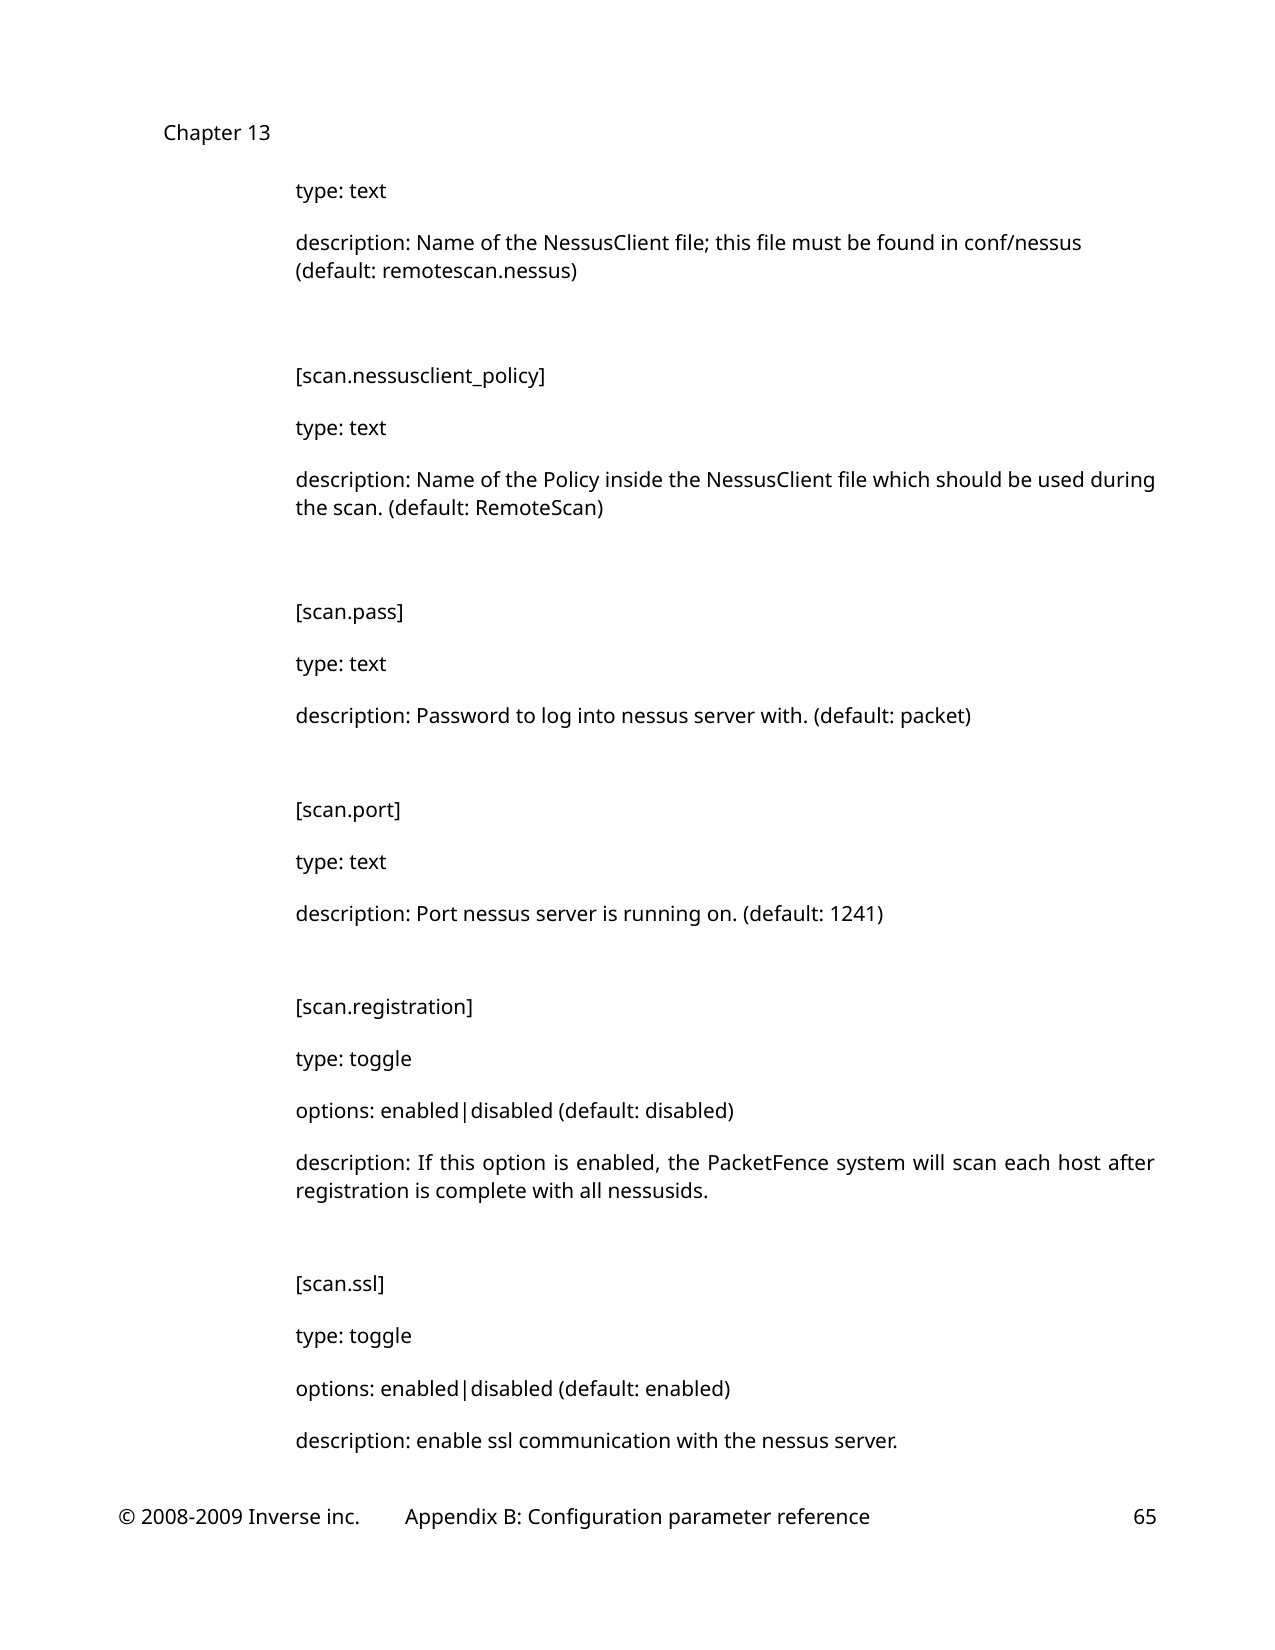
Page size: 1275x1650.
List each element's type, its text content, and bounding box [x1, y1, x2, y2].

text description: Name of the NessusClient file; this file must be found in conf/nessus (default: remotescan.nessus) [295, 228, 1157, 285]
text type: toggle [295, 1044, 1157, 1072]
text type: text [295, 847, 1157, 875]
text description: Name of the Policy inside the NessusClient file which should be used during the scan. (default: RemoteScan) [295, 465, 1157, 522]
text type: text [295, 649, 1157, 678]
text description: Port nessus server is running on. (default: 1241) [295, 899, 1157, 927]
text description: enable ssl communication with the nessus server. [295, 1426, 1157, 1454]
text type: text [295, 413, 1157, 441]
text [scan.ssl] [295, 1269, 1157, 1298]
text description: Password to log into nessus server with. (default: packet) [295, 702, 1157, 730]
text [scan.nessusclient_policy] [295, 361, 1157, 389]
text options: enabled|disabled (default: enabled) [295, 1374, 1157, 1402]
text type: toggle [295, 1322, 1157, 1350]
text [scan.registration] [295, 992, 1157, 1020]
text [scan.pass] [295, 597, 1157, 626]
text options: enabled|disabled (default: disabled) [295, 1096, 1157, 1124]
text [scan.port] [295, 795, 1157, 823]
text description: If this option is enabled, the PacketFence system will scan each host after registration is complete with all nessusids. [295, 1148, 1157, 1205]
text type: text [295, 176, 1157, 204]
